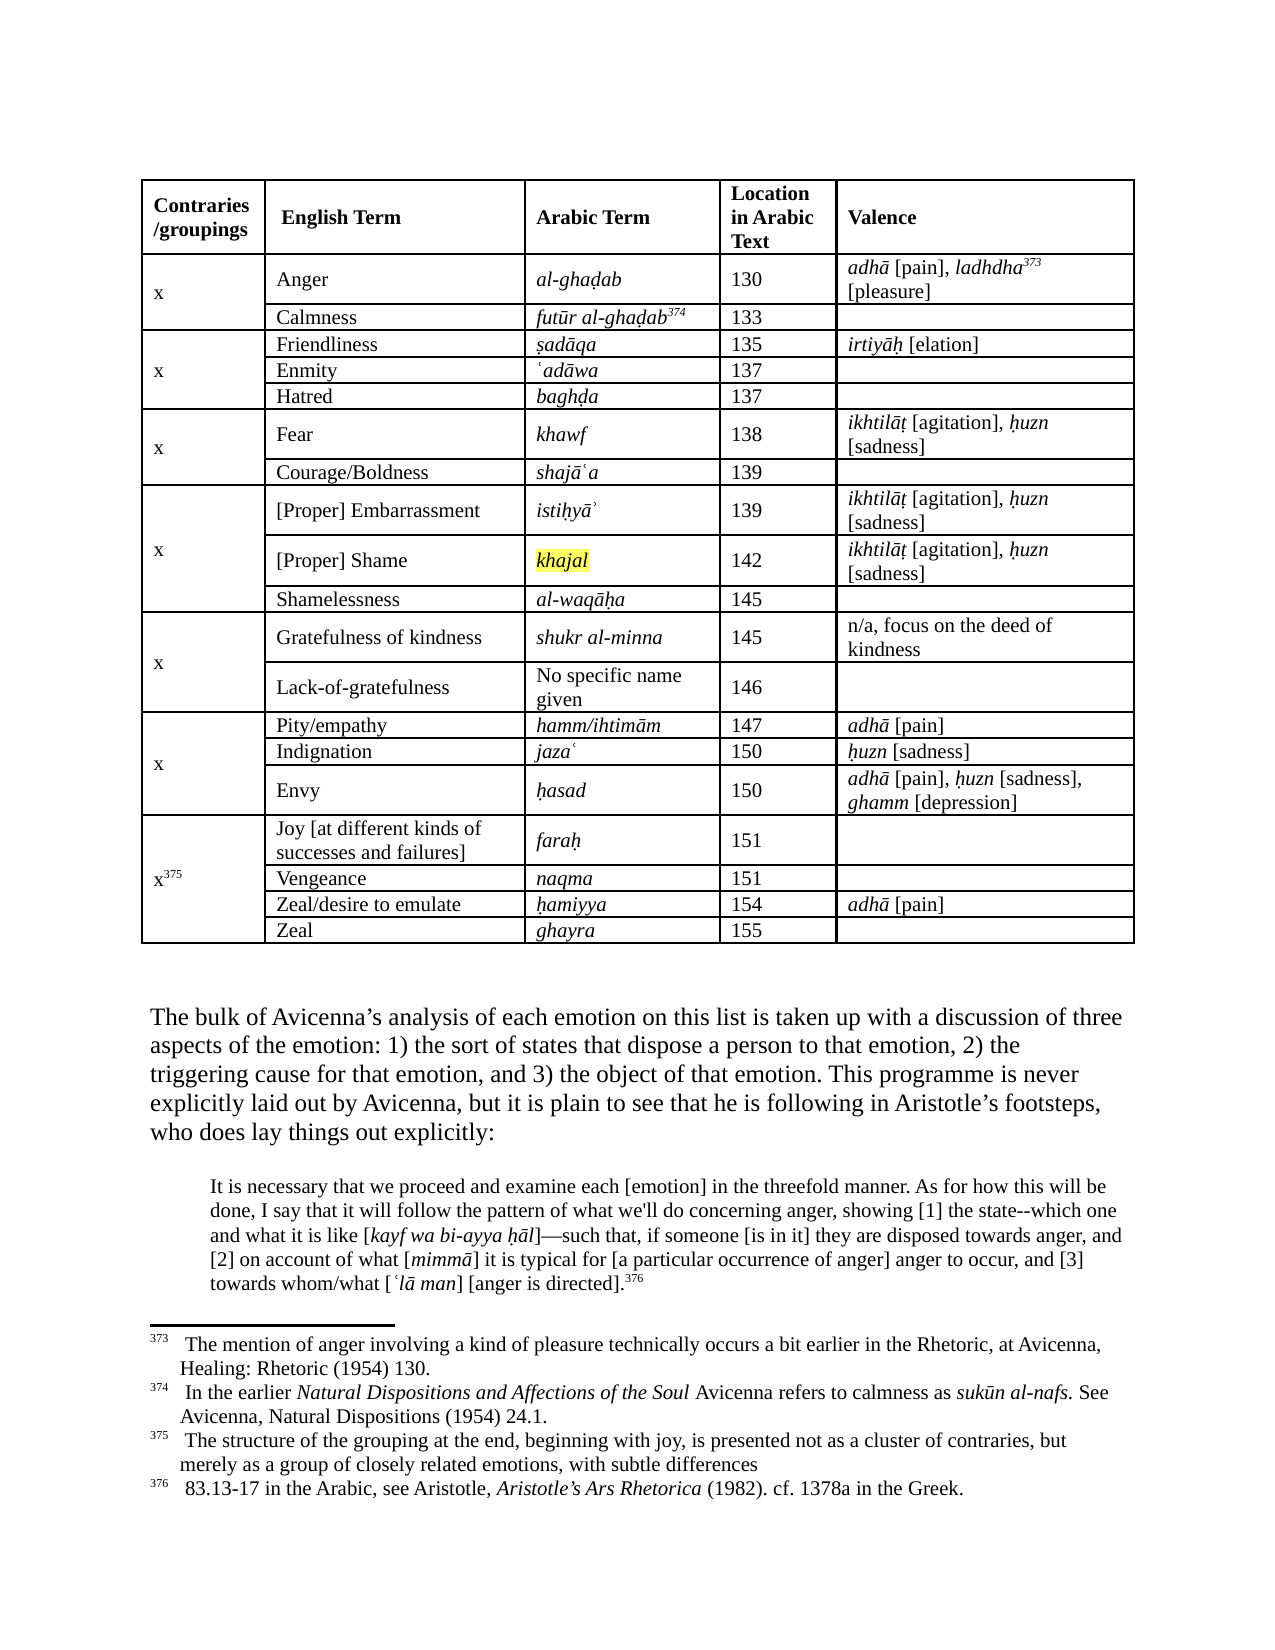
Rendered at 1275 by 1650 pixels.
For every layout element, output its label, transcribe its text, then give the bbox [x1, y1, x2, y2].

table_cell 154 [721, 892, 835, 916]
table_cell 150 [721, 739, 835, 763]
table_cell 142 [721, 536, 835, 584]
table_cell Calmness [266, 305, 524, 329]
table_cell x [143, 816, 264, 942]
table_cell 139 [721, 460, 835, 484]
table_cell [838, 358, 1133, 382]
table_cell 145 [721, 587, 835, 611]
table_cell [838, 587, 1133, 611]
table_cell 137 [721, 358, 835, 382]
table_cell naqma [526, 866, 719, 890]
table_cell 139 [721, 486, 835, 534]
table_cell ghayra [526, 918, 719, 942]
table_header Location in Arabic Text [721, 181, 835, 253]
table_cell x [143, 331, 264, 408]
table_header Arabic Term [526, 181, 719, 253]
table_cell Envy [266, 766, 524, 814]
table_cell ikhtilāṭ [agitation], ḥuzn [sadness] [838, 486, 1133, 534]
table_cell Pity/empathy [266, 713, 524, 737]
text The bulk of Avicenna’s analysis of each emotion on this list is taken up with a discussion of three aspects of the emotion: 1) the sort of states that dispose a person to that emotion, 2) the triggering cause for that emotion, and 3) the object of that emotion. This programme is never explicitly laid out by Avicenna, but it is plain to see that he is following in Aristotle’s footsteps, who does lay things out explicitly: [150, 1002, 1125, 1146]
table_cell ikhtilāṭ [agitation], ḥuzn [sadness] [838, 536, 1133, 584]
table_cell 151 [721, 816, 835, 864]
table_cell Lack-of-gratefulness [266, 663, 524, 711]
table_cell ḥamiyya [526, 892, 719, 916]
table_cell No specific name given [526, 663, 719, 711]
table_cell istiḥyāʾ [526, 486, 719, 534]
table_cell ḥasad [526, 766, 719, 814]
table_cell Shamelessness [266, 587, 524, 611]
table_cell [838, 460, 1133, 484]
table_cell Hatred [266, 384, 524, 408]
table_cell khawf [526, 410, 719, 458]
text It is necessary that we proceed and examine each [emotion] in the threefold manner. As for how this will be done, I say that it will follow the pattern of what we'll do concerning anger, showing [1] the state--which one and what it is like [kayf wa bi-ayya ḥāl]—such that, if someone [is in it] they are disposed towards anger, and [2] on account of what [mimmā] it is typical for [a particular occurrence of anger] anger to occur, and [3] towards whom/what [ʿlā man] [anger is directed]. [210, 1174, 1125, 1295]
table_cell x [143, 713, 264, 814]
table_cell jazaʿ [526, 739, 719, 763]
table_cell [838, 918, 1133, 942]
table_cell ʿadāwa [526, 358, 719, 382]
table_cell ikhtilāṭ [agitation], ḥuzn [sadness] [838, 410, 1133, 458]
table_cell ḥuzn [sadness] [838, 739, 1133, 763]
table_cell hamm/ihtimām [526, 713, 719, 737]
table_cell Anger [266, 255, 524, 303]
table_cell x [143, 613, 264, 711]
text 83.13-17 in the Arabic, see Aristotle, Aristotle’s Ars Rhetorica (1982). cf. 1378a in the Greek. [150, 1476, 1125, 1500]
table_cell [838, 663, 1133, 711]
table_cell 137 [721, 384, 835, 408]
table_cell [838, 866, 1133, 890]
table_cell [Proper] Shame [266, 536, 524, 584]
table_cell Courage/Boldness [266, 460, 524, 484]
table_cell x [143, 255, 264, 329]
table_cell 146 [721, 663, 835, 711]
table_cell baghḍa [526, 384, 719, 408]
table_cell 138 [721, 410, 835, 458]
table_cell Joy [at different kinds of successes and failures] [266, 816, 524, 864]
table_cell 135 [721, 331, 835, 356]
table_header Contraries/groupings [143, 181, 264, 253]
table_cell Indignation [266, 739, 524, 763]
table_cell 133 [721, 305, 835, 329]
table_cell adhā [pain] [838, 713, 1133, 737]
table_cell irtiyāḥ [elation] [838, 331, 1133, 356]
table_cell futūr al-ghaḍab [526, 305, 719, 329]
table_cell 130 [721, 255, 835, 303]
table_cell shajāʿa [526, 460, 719, 484]
table_cell 151 [721, 866, 835, 890]
table_cell adhā [pain], ḥuzn [sadness], ghamm [depression] [838, 766, 1133, 814]
table_cell ṣadāqa [526, 331, 719, 356]
table_cell [838, 384, 1133, 408]
table_cell n/a, focus on the deed of kindness [838, 613, 1133, 661]
table_cell [838, 816, 1133, 864]
table_cell Gratefulness of kindness [266, 613, 524, 661]
table_cell x [143, 410, 264, 484]
table_cell khajal [526, 536, 719, 584]
table_cell faraḥ [526, 816, 719, 864]
table_cell adhā [pain], ladhdha [pleasure] [838, 255, 1133, 303]
table_cell adhā [pain] [838, 892, 1133, 916]
table_cell [Proper] Embarrassment [266, 486, 524, 534]
table_cell al-ghaḍab [526, 255, 719, 303]
table_cell 155 [721, 918, 835, 942]
table_cell x [143, 486, 264, 611]
table_header English Term [266, 181, 524, 253]
table_cell Friendliness [266, 331, 524, 356]
table_cell Fear [266, 410, 524, 458]
table_cell shukr al-minna [526, 613, 719, 661]
table_header Valence [838, 181, 1133, 253]
table_cell 150 [721, 766, 835, 814]
table_cell Enmity [266, 358, 524, 382]
table_cell al-waqāḥa [526, 587, 719, 611]
table_cell 147 [721, 713, 835, 737]
table_cell 145 [721, 613, 835, 661]
table_cell Zeal/desire to emulate [266, 892, 524, 916]
table_cell Zeal [266, 918, 524, 942]
table_cell Vengeance [266, 866, 524, 890]
table_cell [838, 305, 1133, 329]
